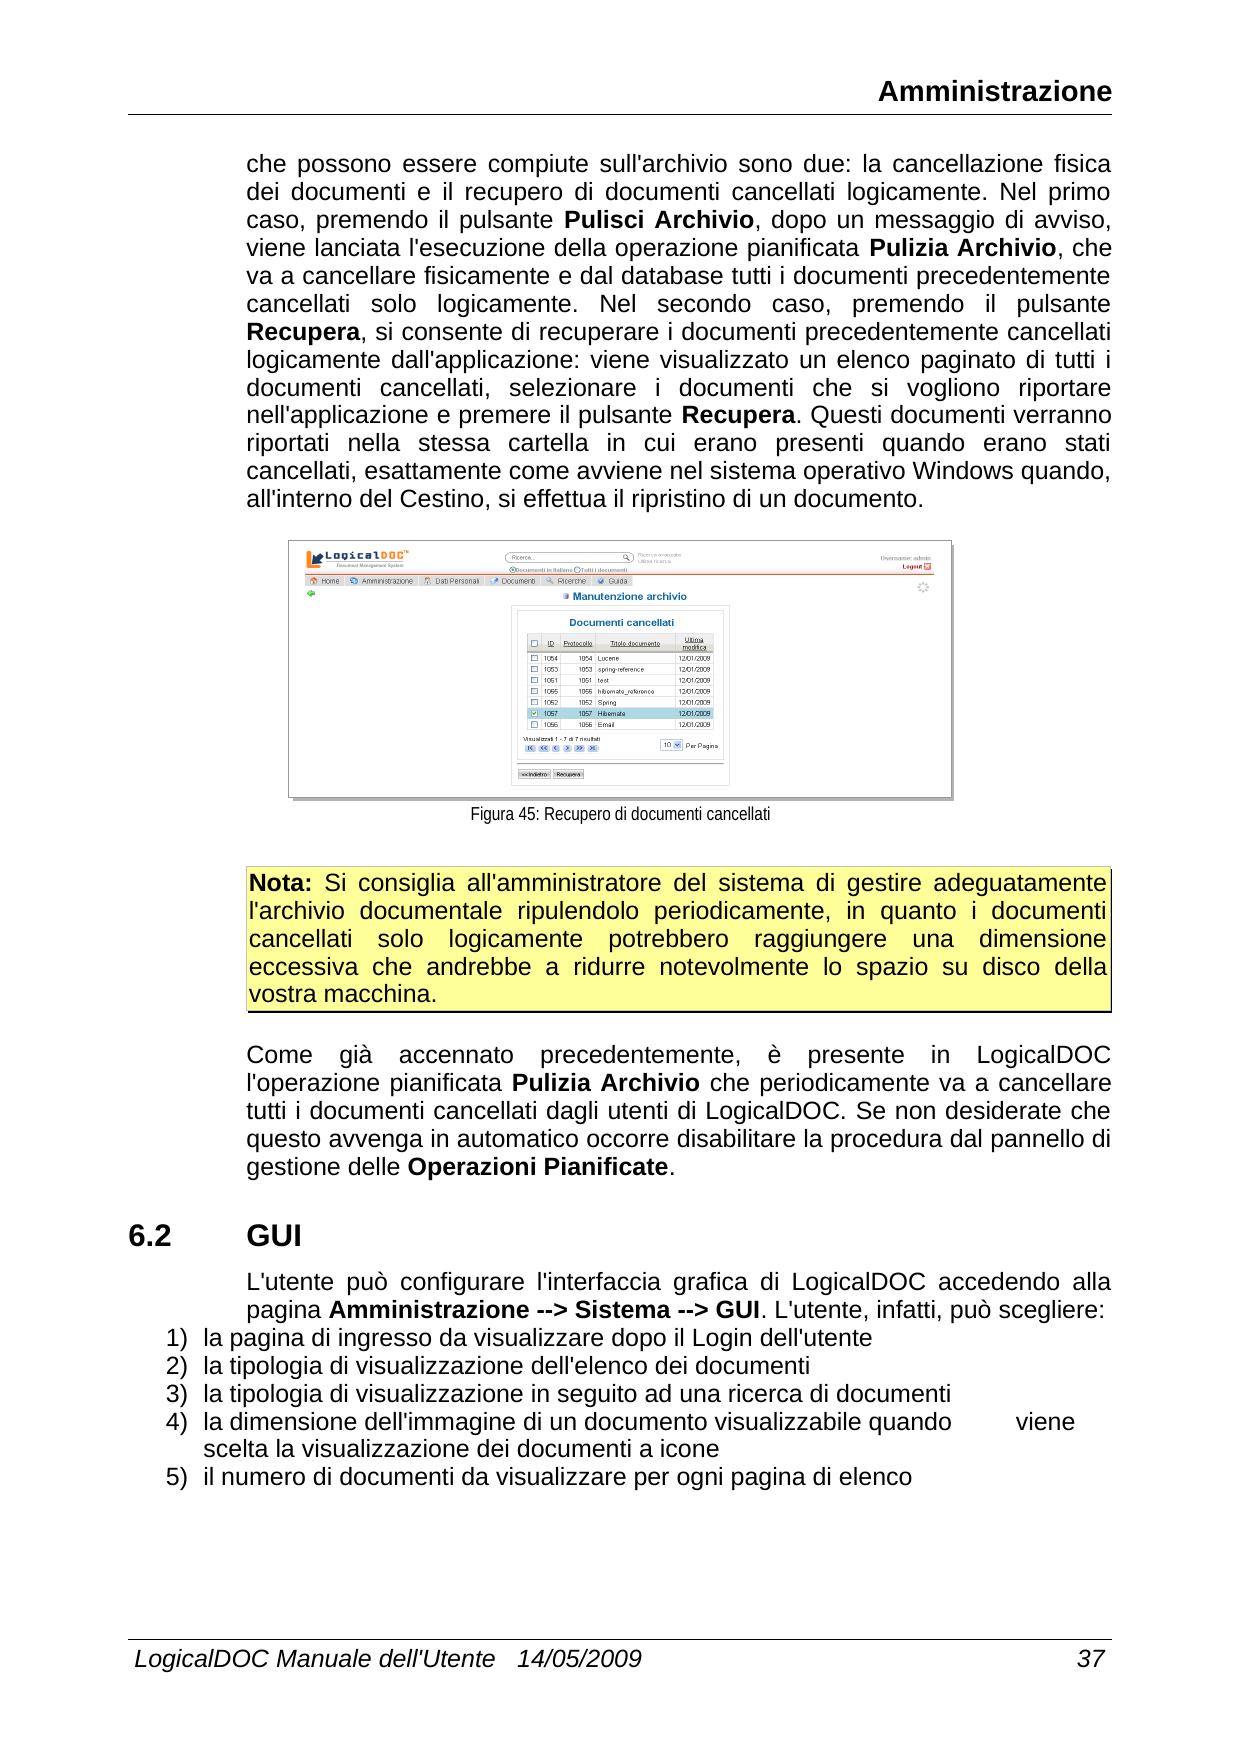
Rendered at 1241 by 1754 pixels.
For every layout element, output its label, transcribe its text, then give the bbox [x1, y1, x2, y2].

text L'utente può configurare l'interfaccia grafica di LogicalDOC accedendo alla pagina Amministrazione --> Sistema --> GUI. L'utente, infatti, può scegliere: [246, 1268, 1112, 1323]
picture [305, 549, 934, 788]
text Come già accennato precedentemente, è presente in LogicalDOC l'operazione pianificata Pulizia Archivio che periodicamente va a cancellare tutti i documenti cancellati dagli utenti di LogicalDOC. Se non desiderate che questo avvenga in automatico occorre disabilitare la procedura dal pannello di gestione delle Operazioni Pianificate. [246, 1041, 1112, 1180]
list la tipologia di visualizzazione in seguito ad una ricerca di documenti [166, 1379, 1112, 1407]
text che possono essere compiute sull'archivio sono due: la cancellazione fisica dei documenti e il recupero di documenti cancellati logicamente. Nel primo caso, premendo il pulsante Pulisci Archivio, dopo un messaggio di avviso, viene lanciata l'esecuzione della operazione pianificata Pulizia Archivio, che va a cancellare fisicamente e dal database tutti i documenti precedentemente cancellati solo logicamente. Nel secondo caso, premendo il pulsante Recupera, si consente di recuperare i documenti precedentemente cancellati logicamente dall'applicazione: viene visualizzato un elenco paginato di tutti i documenti cancellati, selezionare i documenti che si vogliono riportare nell'applicazione e premere il pulsante Recupera. Questi documenti verranno riportati nella stessa cartella in cui erano presenti quando erano stati cancellati, esattamente come avviene nel sistema operativo Windows quando, all'interno del Cestino, si effettua il ripristino di un documento. [246, 150, 1112, 513]
text Figura 45: Recupero di documenti cancellati [288, 798, 952, 824]
list la dimensione dell'immagine di un documento visualizzabile quando viene scelta la visualizzazione dei documenti a icone [166, 1407, 1112, 1463]
text Nota: Si consiglia all'amministratore del sistema di gestire adeguatamente l'archivio documentale ripulendolo periodicamente, in quanto i documenti cancellati solo logicamente potrebbero raggiungere una dimensione eccessiva che andrebbe a ridurre notevolmente lo spazio su disco della vostra macchina. [247, 867, 1110, 1010]
list il numero di documenti da visualizzare per ogni pagina di elenco [166, 1463, 1112, 1491]
list la pagina di ingresso da visualizzare dopo il Login dell'utente [166, 1323, 1112, 1351]
list la tipologia di visualizzazione dell'elenco dei documenti [166, 1351, 1112, 1379]
subtitle GUI [128, 1218, 1112, 1253]
